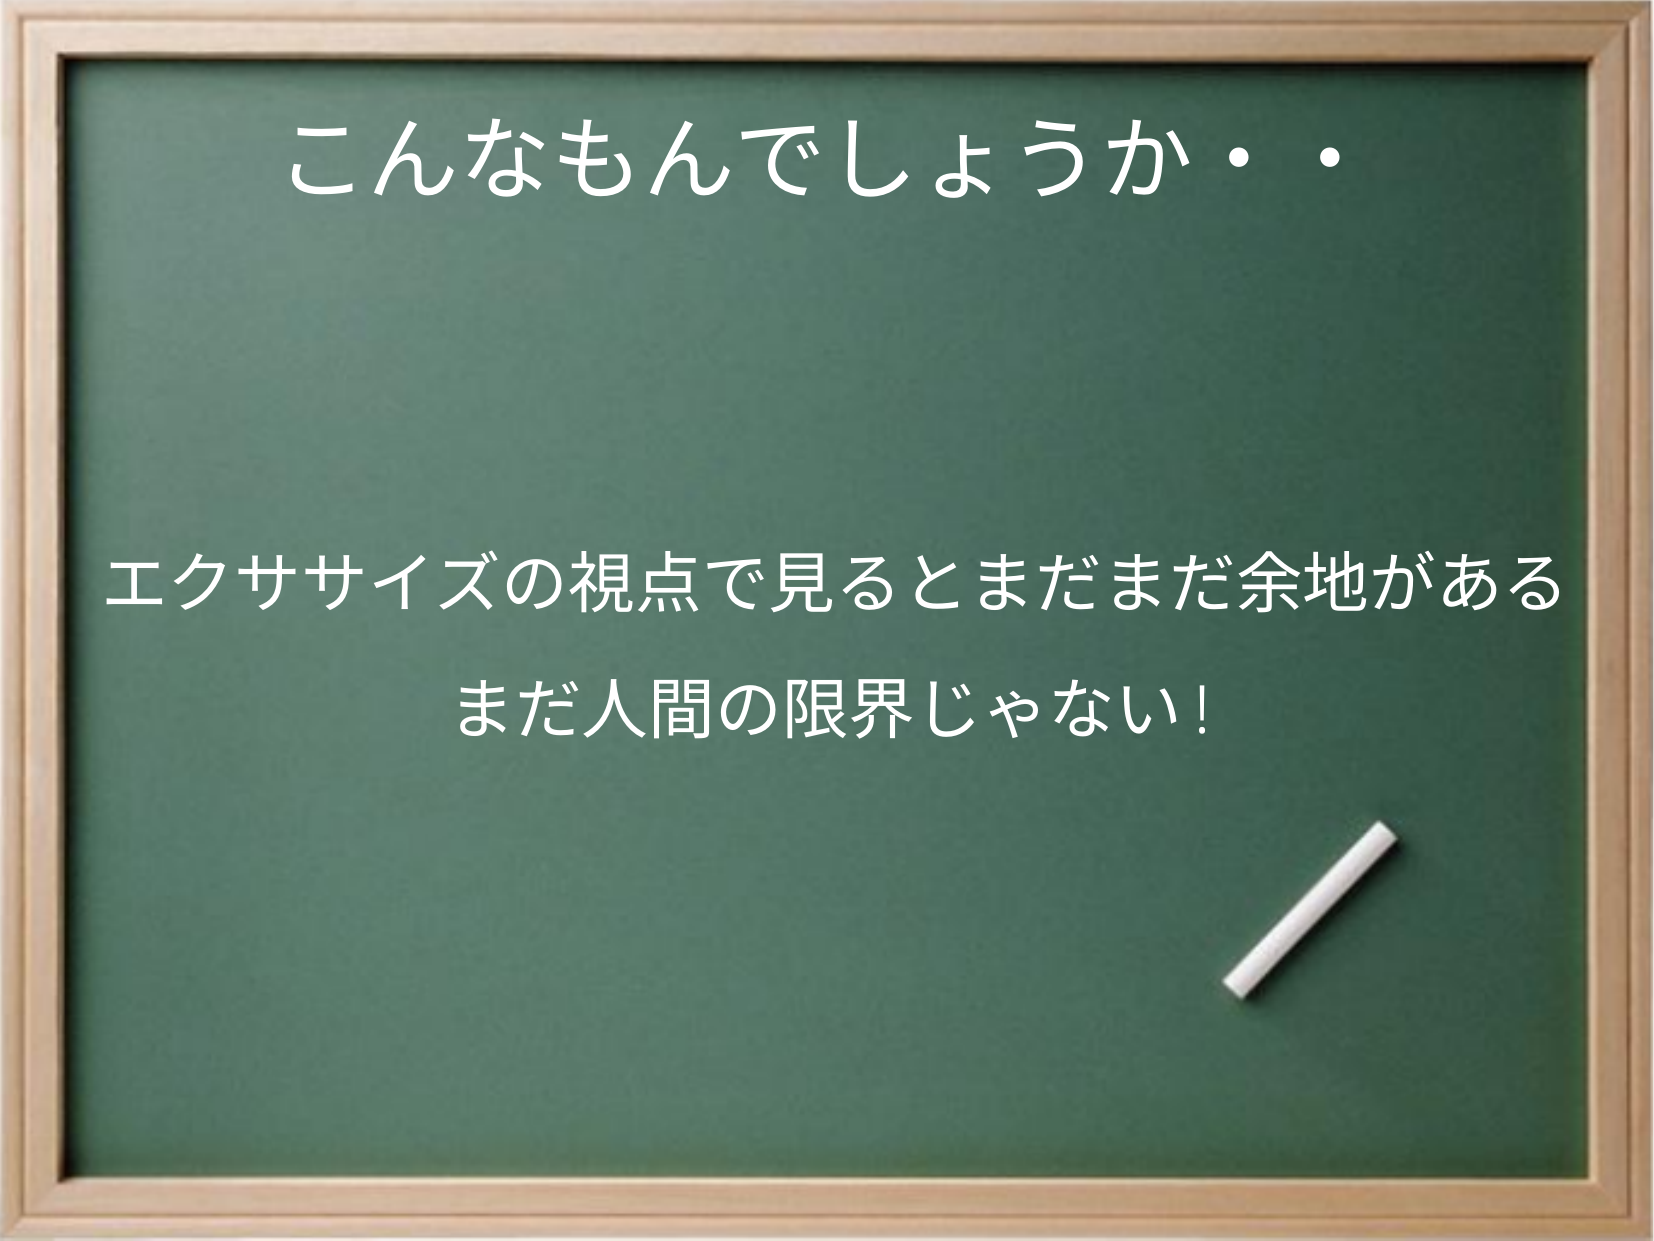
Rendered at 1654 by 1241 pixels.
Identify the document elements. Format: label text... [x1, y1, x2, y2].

picture [0, 0, 1654, 1241]
title こんなもんでしょうか・・ [82, 56, 1571, 250]
list エクササイズの視点で見るとまだまだ余地がある まだ人間の限界じゃない! [82, 290, 1571, 1094]
